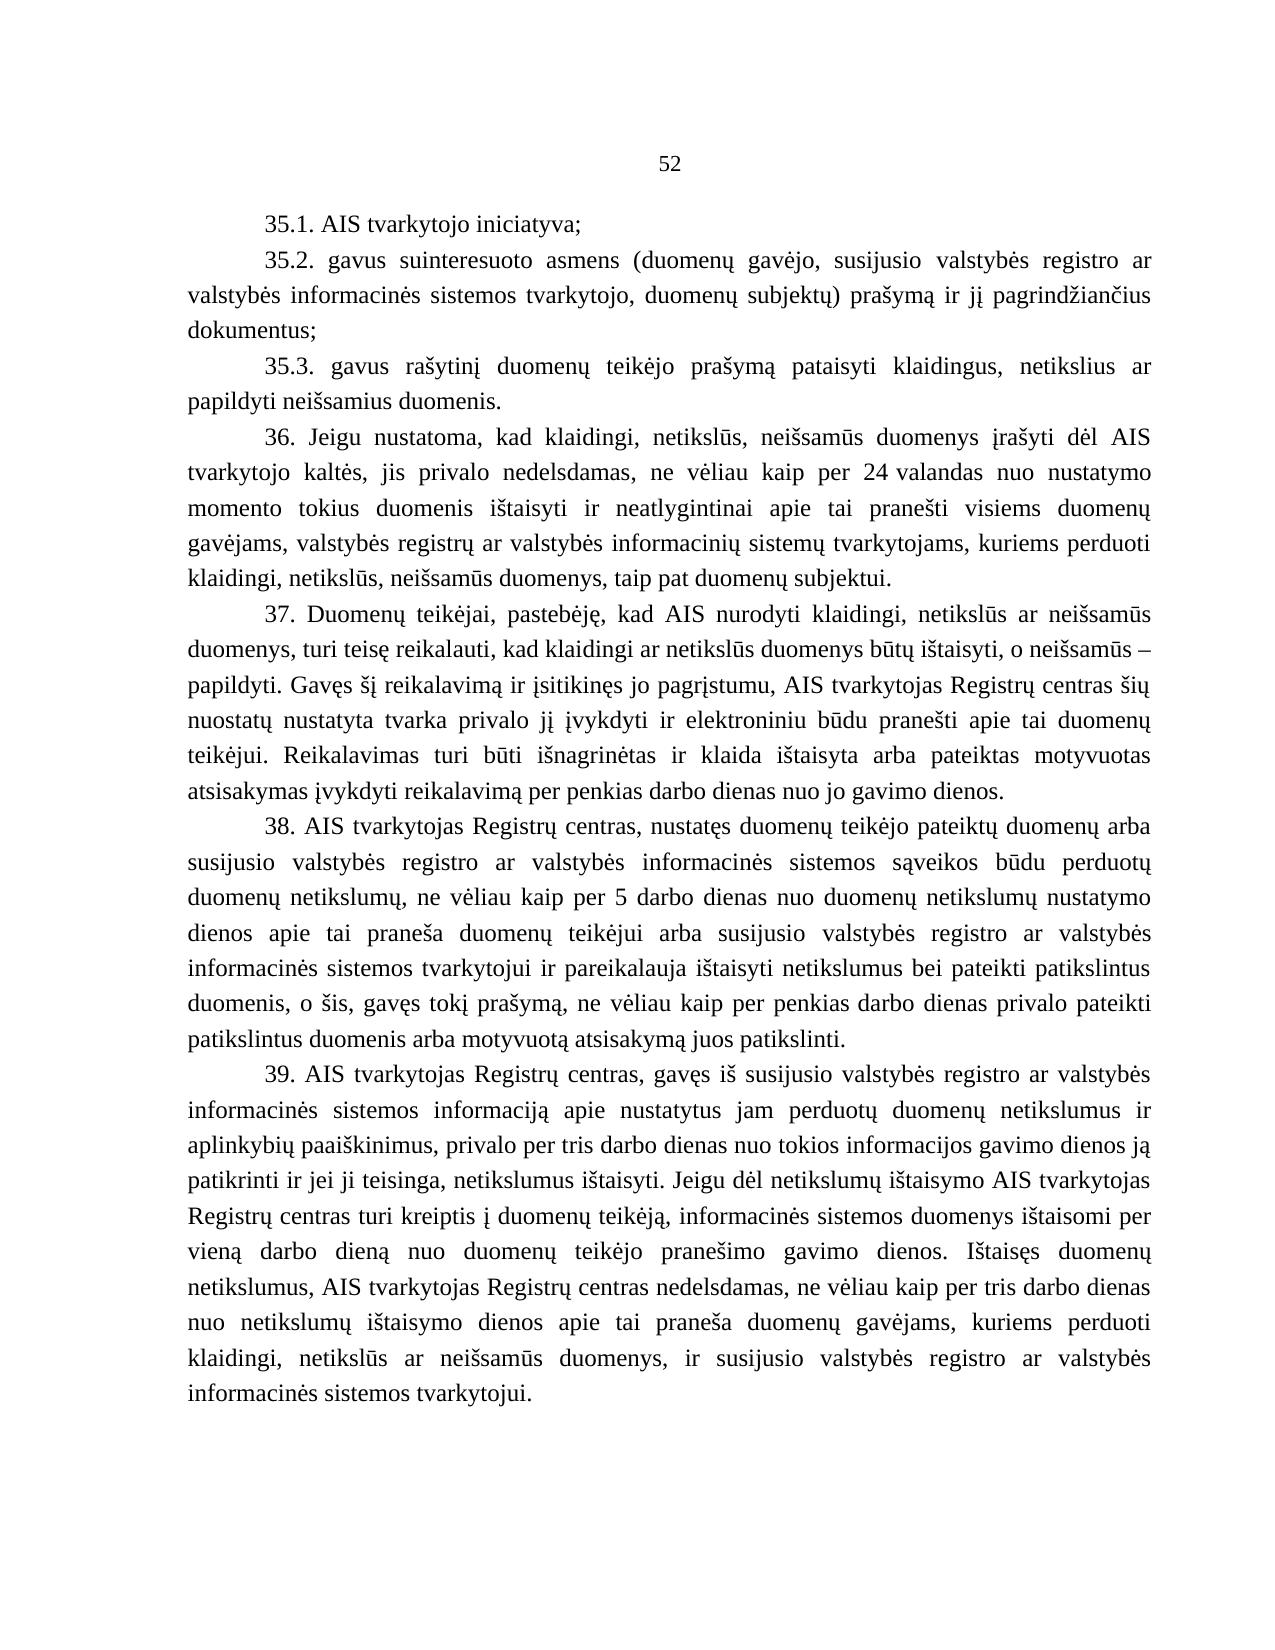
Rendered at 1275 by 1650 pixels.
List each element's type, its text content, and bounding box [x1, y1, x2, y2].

text 39. AIS tvarkytojas Registrų centras, gavęs iš susijusio valstybės registro ar valstybės informacinės sistemos informaciją apie nustatytus jam perduotų duomenų netikslumus ir aplinkybių paaiškinimus, privalo per tris darbo dienas nuo tokios informacijos gavimo dienos ją patikrinti ir jei ji teisinga, netikslumus ištaisyti. Jeigu dėl netikslumų ištaisymo AIS tvarkytojas Registrų centras turi kreiptis į duomenų teikėją, informacinės sistemos duomenys ištaisomi per vieną darbo dieną nuo duomenų teikėjo pranešimo gavimo dienos. Ištaisęs duomenų netikslumus, AIS tvarkytojas Registrų centras nedelsdamas, ne vėliau kaip per tris darbo dienas nuo netikslumų ištaisymo dienos apie tai praneša duomenų gavėjams, kuriems perduoti klaidingi, netikslūs ar neišsamūs duomenys, ir susijusio valstybės registro ar valstybės informacinės sistemos tvarkytojui. [187, 1053, 1152, 1407]
text 35.1. AIS tvarkytojo iniciatyva; [187, 203, 1152, 238]
text 35.3. gavus rašytinį duomenų teikėjo prašymą pataisyti klaidingus, netikslius ar papildyti neišsamius duomenis. [187, 344, 1152, 415]
text 35.2. gavus suinteresuoto asmens (duomenų gavėjo, susijusio valstybės registro ar valstybės informacinės sistemos tvarkytojo, duomenų subjektų) prašymą ir jį pagrindžiančius dokumentus; [187, 238, 1152, 344]
text 36. Jeigu nustatoma, kad klaidingi, netikslūs, neišsamūs duomenys įrašyti dėl AIS tvarkytojo kaltės, jis privalo nedelsdamas, ne vėliau kaip per 24 valandas nuo nustatymo momento tokius duomenis ištaisyti ir neatlygintinai apie tai pranešti visiems duomenų gavėjams, valstybės registrų ar valstybės informacinių sistemų tvarkytojams, kuriems perduoti klaidingi, netikslūs, neišsamūs duomenys, taip pat duomenų subjektui. [187, 415, 1152, 592]
text 38. AIS tvarkytojas Registrų centras, nustatęs duomenų teikėjo pateiktų duomenų arba susijusio valstybės registro ar valstybės informacinės sistemos sąveikos būdu perduotų duomenų netikslumų, ne vėliau kaip per 5 darbo dienas nuo duomenų netikslumų nustatymo dienos apie tai praneša duomenų teikėjui arba susijusio valstybės registro ar valstybės informacinės sistemos tvarkytojui ir pareikalauja ištaisyti netikslumus bei pateikti patikslintus duomenis, o šis, gavęs tokį prašymą, ne vėliau kaip per penkias darbo dienas privalo pateikti patikslintus duomenis arba motyvuotą atsisakymą juos patikslinti. [187, 805, 1152, 1053]
text 37. Duomenų teikėjai, pastebėję, kad AIS nurodyti klaidingi, netikslūs ar neišsamūs duomenys, turi teisę reikalauti, kad klaidingi ar netikslūs duomenys būtų ištaisyti, o neišsamūs – papildyti. Gavęs šį reikalavimą ir įsitikinęs jo pagrįstumu, AIS tvarkytojas Registrų centras šių nuostatų nustatyta tvarka privalo jį įvykdyti ir elektroniniu būdu pranešti apie tai duomenų teikėjui. Reikalavimas turi būti išnagrinėtas ir klaida ištaisyta arba pateiktas motyvuotas atsisakymas įvykdyti reikalavimą per penkias darbo dienas nuo jo gavimo dienos. [187, 592, 1152, 805]
